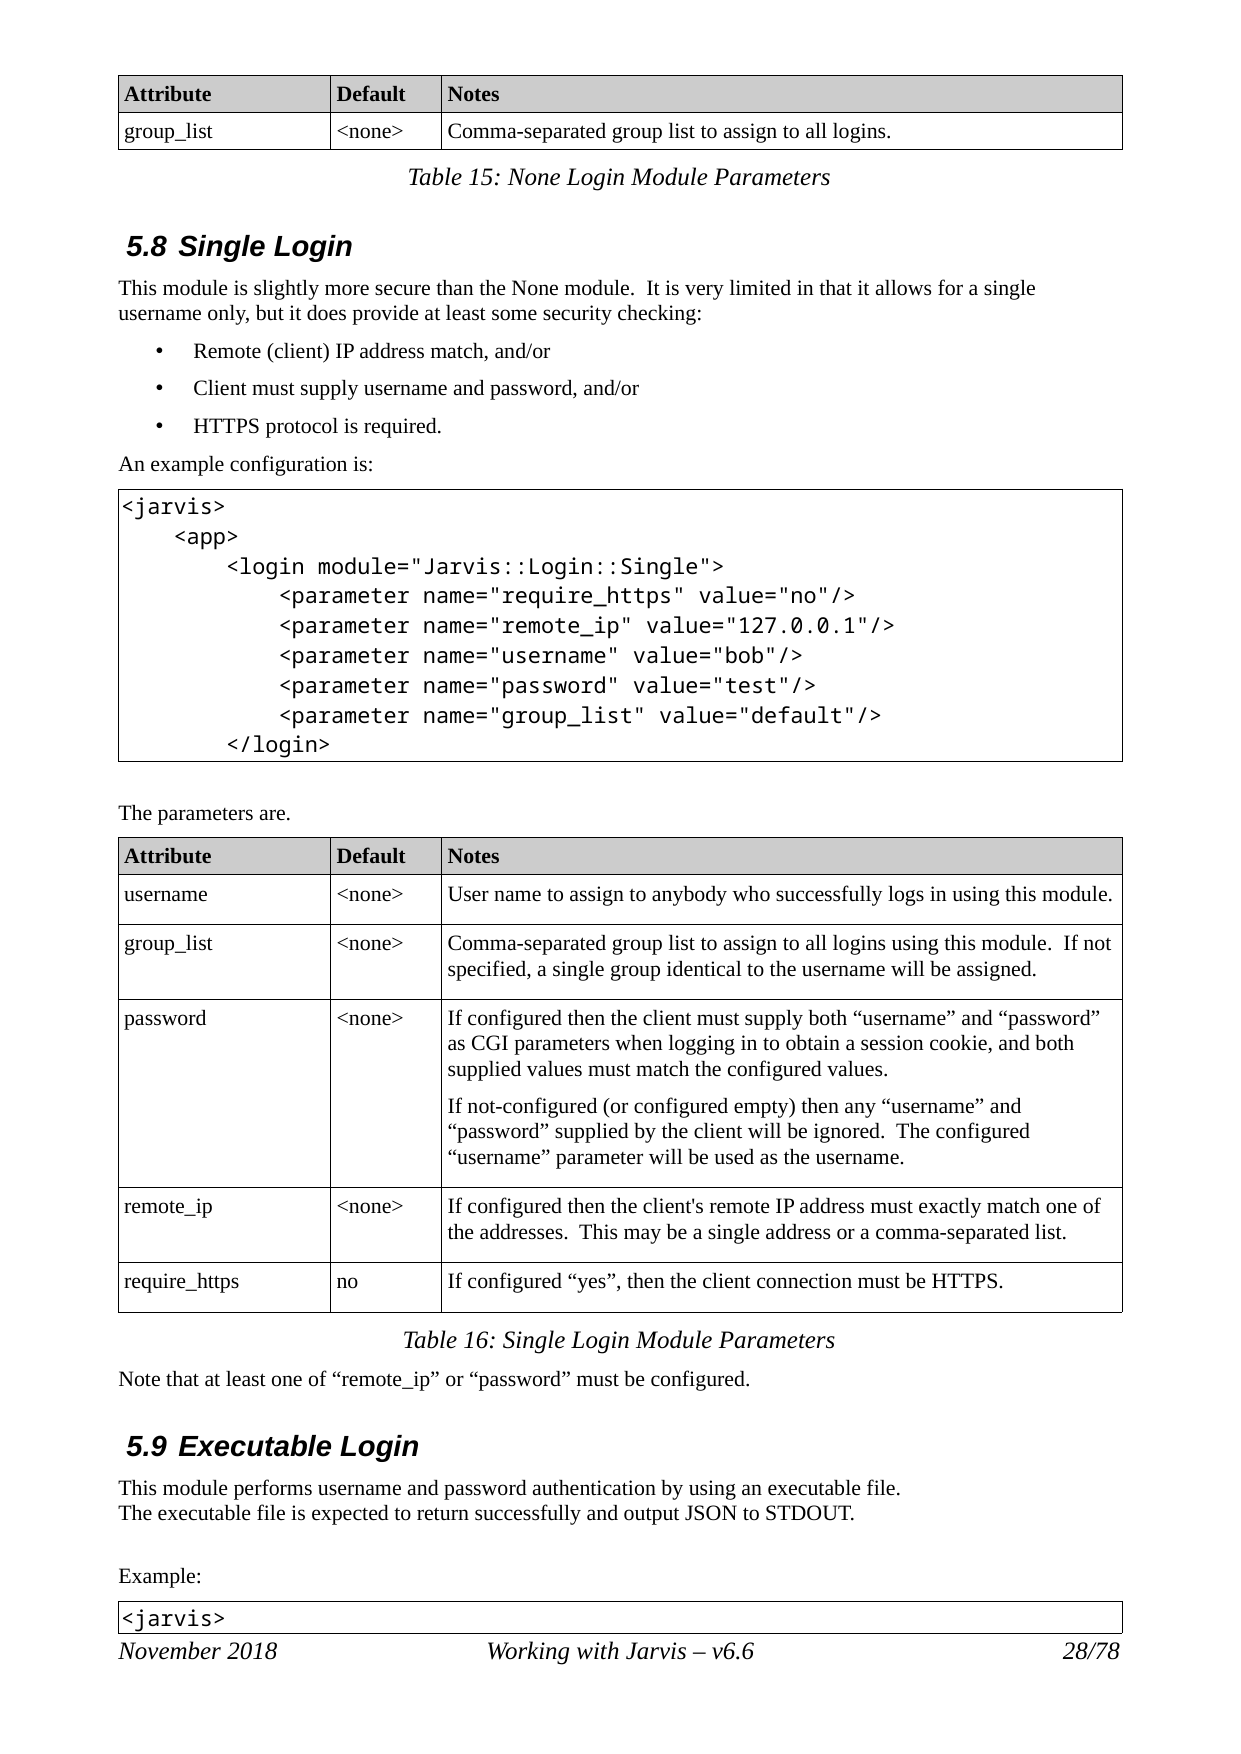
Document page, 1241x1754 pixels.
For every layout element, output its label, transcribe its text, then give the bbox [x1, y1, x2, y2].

list Client must supply username and password, and/or [156, 375, 1122, 401]
table_cell <none> [331, 113, 441, 149]
table_header Default [331, 76, 441, 112]
text <parameter name="require_https" value="no"/> [119, 578, 1122, 608]
table_cell password [119, 1000, 330, 1187]
text </login> [119, 727, 1122, 761]
subtitle Single Login [118, 229, 1122, 262]
text Table 15: None Login Module Parameters [118, 162, 1122, 191]
table_cell <none> [331, 925, 441, 999]
table_header Attribute [119, 838, 330, 874]
table_header Notes [442, 76, 1122, 112]
table_cell group_list [119, 113, 330, 149]
table_cell If configured “yes”, then the client connection must be HTTPS. [442, 1263, 1122, 1312]
table_header Default [331, 838, 441, 874]
table_header Notes [442, 838, 1122, 874]
text <parameter name="remote_ip" value="127.0.0.1"/> [119, 608, 1122, 637]
list HTTPS protocol is required. [156, 413, 1122, 438]
table_cell <none> [331, 875, 441, 924]
table_cell Comma-separated group list to assign to all logins. [442, 113, 1122, 149]
table_cell no [331, 1263, 441, 1312]
text <login module="Jarvis::Login::Single"> [119, 548, 1122, 578]
table_cell remote_ip [119, 1188, 330, 1262]
table_cell If configured then the client's remote IP address must exactly match one of the addresses. This may be a single address or a comma-separated list. [442, 1188, 1122, 1262]
text <app> [119, 518, 1122, 548]
text This module is slightly more secure than the None module. It is very limited in that it allows for a single username only, but it does provide at least some security checking: [118, 275, 1122, 325]
table_cell require_https [119, 1263, 330, 1312]
text <jarvis> [119, 490, 1122, 518]
text The parameters are. [118, 799, 1122, 825]
text Note that at least one of “remote_ip” or “password” must be configured. [118, 1366, 1122, 1391]
text An example configuration is: [118, 451, 1122, 476]
table_header Attribute [119, 76, 330, 112]
table_cell group_list [119, 925, 330, 999]
table_cell <none> [331, 1000, 441, 1187]
text <parameter name="group_list" value="default"/> [119, 697, 1122, 727]
list Remote (client) IP address match, and/or [156, 338, 1122, 363]
text Example: [118, 1538, 1122, 1588]
text <parameter name="password" value="test"/> [119, 667, 1122, 697]
table_cell <none> [331, 1188, 441, 1262]
table_cell If configured then the client must supply both “username” and “password” as CGI parameters when logging in to obtain a session cookie, and both supplied values must match the configured values. If not-configured (or configured empty) then any “username” and “password” supplied by the client will be ignored. The configured “username” parameter will be used as the username. [442, 1000, 1122, 1187]
text <parameter name="username" value="bob"/> [119, 637, 1122, 667]
table_cell Comma-separated group list to assign to all logins using this module. If not specified, a single group identical to the username will be assigned. [442, 925, 1122, 999]
text Table 16: Single Login Module Parameters [118, 1325, 1122, 1353]
table_cell username [119, 875, 330, 924]
text This module performs username and password authentication by using an executable file. The executable file is expected to return successfully and output JSON to STDOUT. [118, 1475, 1122, 1525]
table_cell User name to assign to anybody who successfully logs in using this module. [442, 875, 1122, 924]
subtitle Executable Login [118, 1429, 1122, 1462]
text <jarvis> [119, 1602, 1122, 1633]
